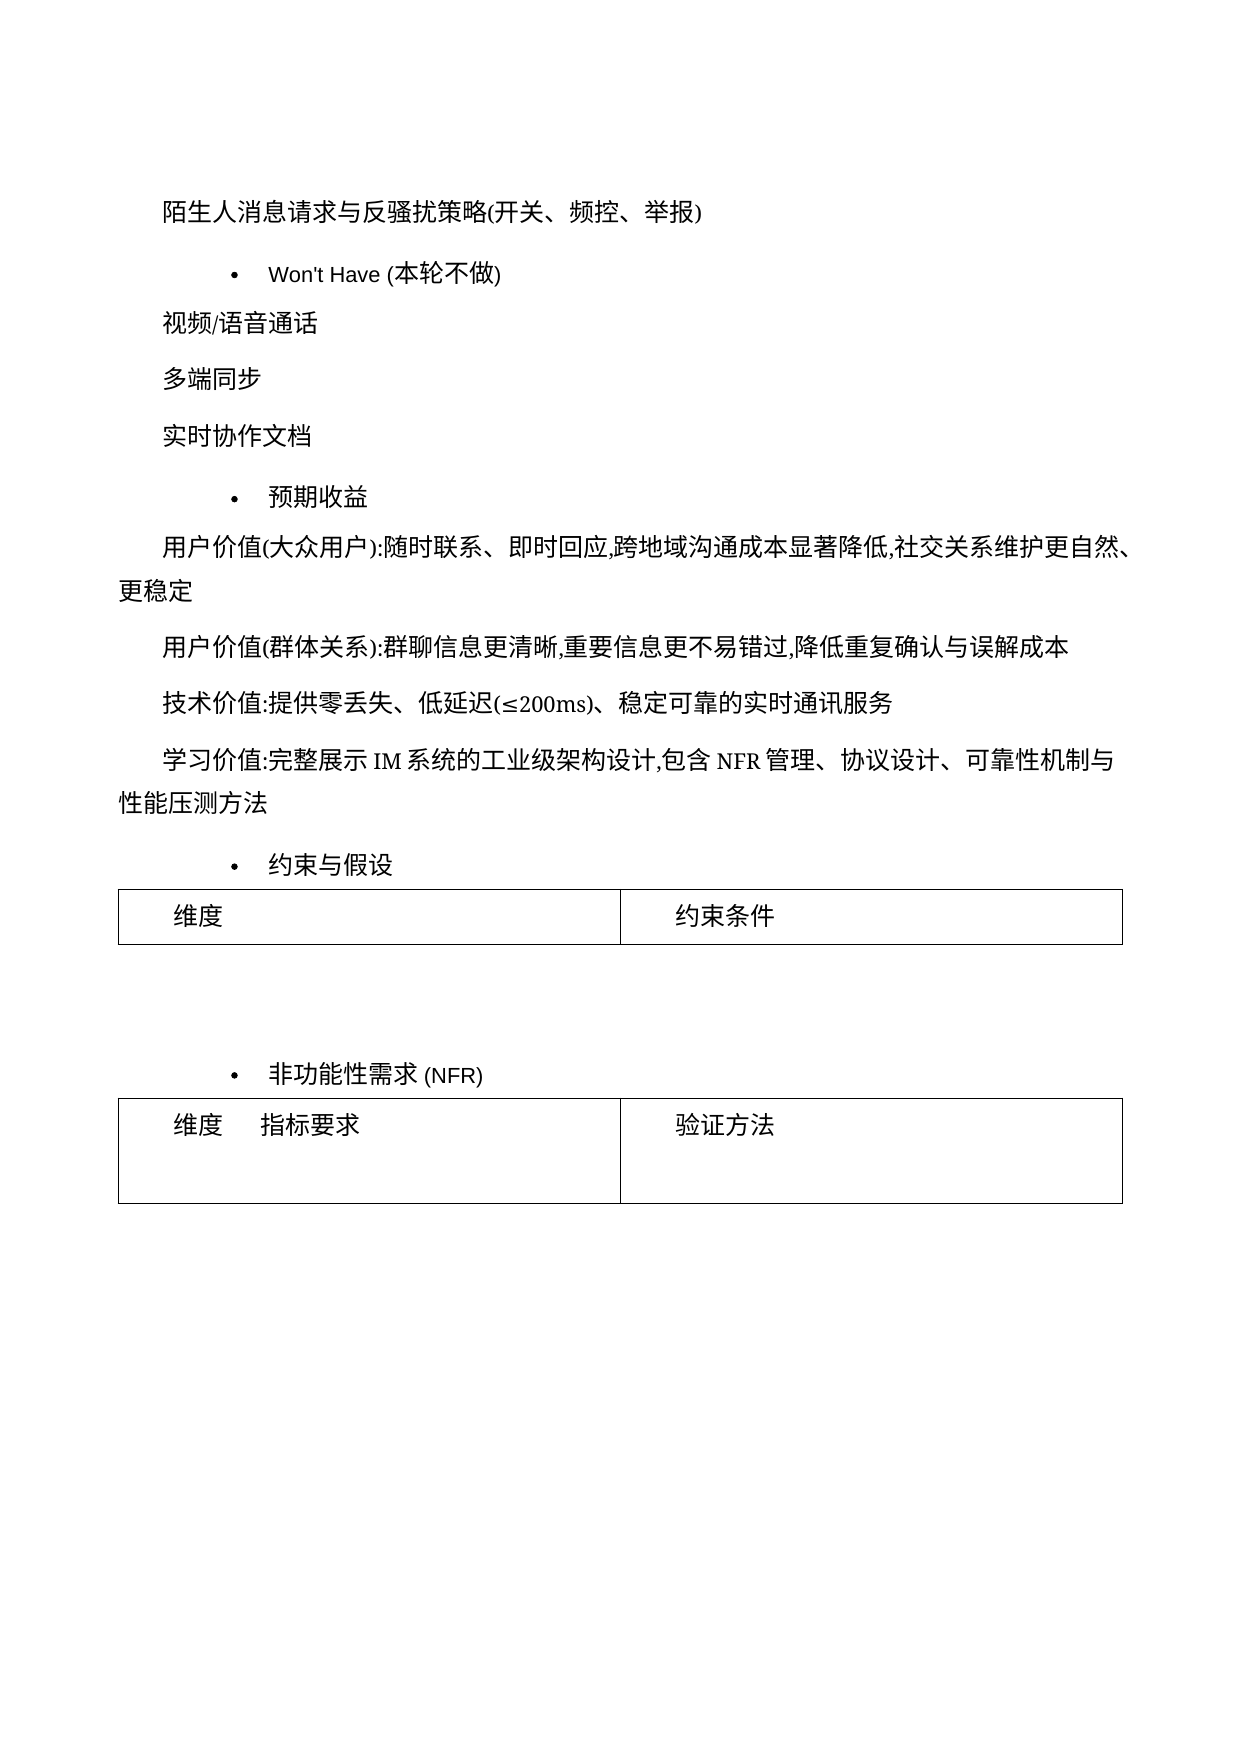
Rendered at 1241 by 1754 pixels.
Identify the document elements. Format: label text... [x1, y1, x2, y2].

list 非功能性需求 (NFR) [231, 1054, 1122, 1090]
table_header 约束条件 [621, 890, 1122, 944]
text 用户价值(群体关系):群聊信息更清晰,重要信息更不易错过,降低重复确认与误解成本 [118, 628, 1122, 664]
text 视频/语音通话 [118, 303, 1122, 340]
table_header 维度 指标要求 [119, 1099, 620, 1203]
text 用户价值(大众用户):随时联系、即时回应,跨地域沟通成本显著降低,社交关系维护更自然、更稳定 [118, 528, 1122, 607]
table_header 验证方法 [621, 1099, 1122, 1203]
list Won't Have (本轮不做) [231, 254, 1122, 290]
text 技术价值:提供零丢失、低延迟(≤200ms)、稳定可靠的实时通讯服务 [118, 684, 1122, 720]
list 约束与假设 [231, 845, 1122, 882]
text 学习价值:完整展示IM系统的工业级架构设计,包含NFR管理、协议设计、可靠性机制与性能压测方法 [118, 740, 1122, 820]
table_header 维度 [119, 890, 620, 944]
list 预期收益 [231, 478, 1122, 514]
text 实时协作文档 [118, 416, 1122, 452]
text 多端同步 [118, 360, 1122, 396]
text 陌生人消息请求与反骚扰策略(开关、频控、举报) [118, 192, 1122, 228]
